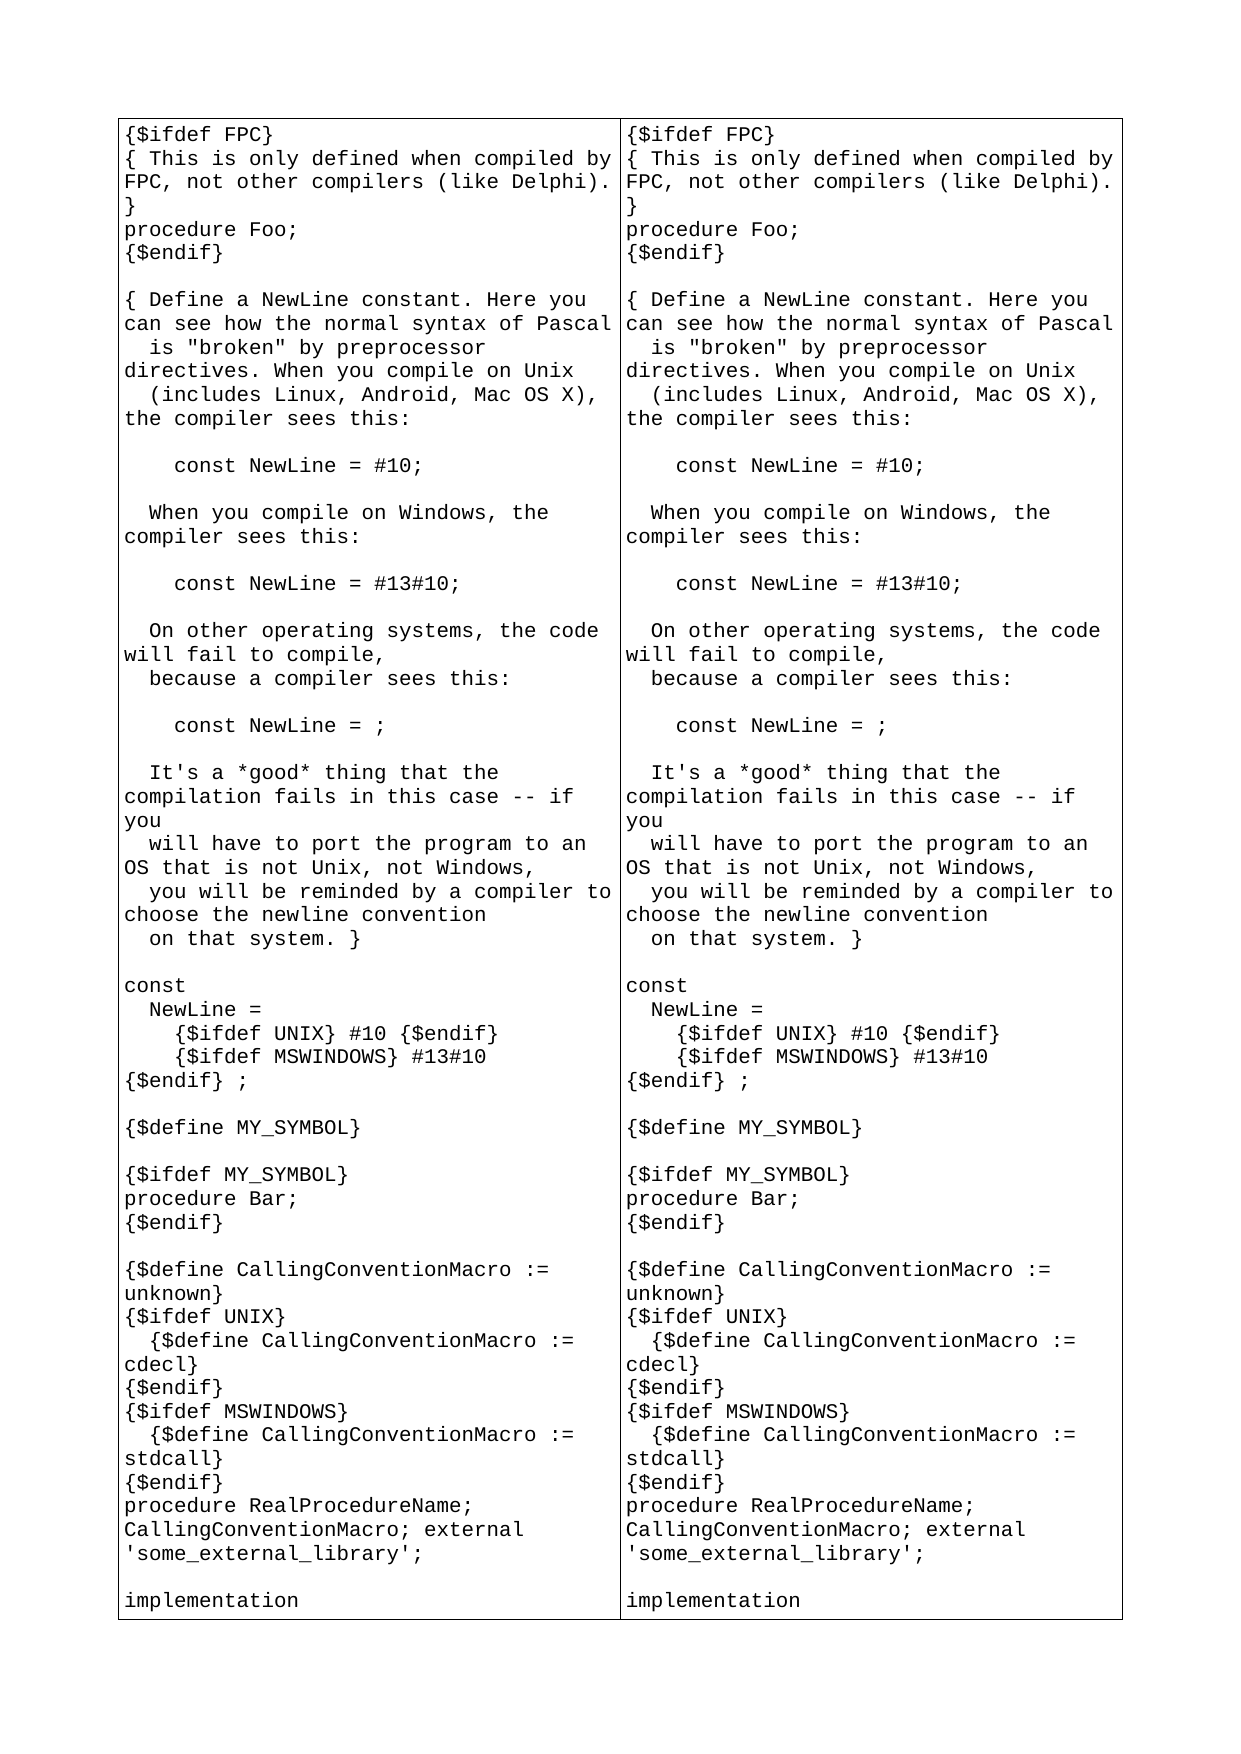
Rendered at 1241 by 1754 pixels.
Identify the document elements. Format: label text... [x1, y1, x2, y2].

table_cell {$ifdef FPC} { This is only defined when compiled by FPC, not other compilers (like Delphi). } procedure Foo; {$endif} { Define a NewLine constant. Here you can see how the normal syntax of Pascal is "broken" by preprocessor directives. When you compile on Unix (includes Linux, Android, Mac OS X), the compiler sees this: const NewLine = #10; When you compile on Windows, the compiler sees this: const NewLine = #13#10; On other operating systems, the code will fail to compile, because a compiler sees this: const NewLine = ; It's a *good* thing that the compilation fails in this case -- if you will have to port the program to an OS that is not Unix, not Windows, you will be reminded by a compiler to choose the newline convention on that system. } const NewLine = {$ifdef UNIX} #10 {$endif} {$ifdef MSWINDOWS} #13#10 {$endif} ; {$define MY_SYMBOL} {$ifdef MY_SYMBOL} procedure Bar; {$endif} {$define CallingConventionMacro := unknown} {$ifdef UNIX} {$define CallingConventionMacro := cdecl} {$endif} {$ifdef MSWINDOWS} {$define CallingConventionMacro := stdcall} {$endif} procedure RealProcedureName; CallingConventionMacro; external 'some_external_library'; implementation [621, 119, 1122, 1619]
table_cell {$ifdef FPC} { This is only defined when compiled by FPC, not other compilers (like Delphi). } procedure Foo; {$endif} { Define a NewLine constant. Here you can see how the normal syntax of Pascal is "broken" by preprocessor directives. When you compile on Unix (includes Linux, Android, Mac OS X), the compiler sees this: const NewLine = #10; When you compile on Windows, the compiler sees this: const NewLine = #13#10; On other operating systems, the code will fail to compile, because a compiler sees this: const NewLine = ; It's a *good* thing that the compilation fails in this case -- if you will have to port the program to an OS that is not Unix, not Windows, you will be reminded by a compiler to choose the newline convention on that system. } const NewLine = {$ifdef UNIX} #10 {$endif} {$ifdef MSWINDOWS} #13#10 {$endif} ; {$define MY_SYMBOL} {$ifdef MY_SYMBOL} procedure Bar; {$endif} {$define CallingConventionMacro := unknown} {$ifdef UNIX} {$define CallingConventionMacro := cdecl} {$endif} {$ifdef MSWINDOWS} {$define CallingConventionMacro := stdcall} {$endif} procedure RealProcedureName; CallingConventionMacro; external 'some_external_library'; implementation [119, 119, 620, 1619]
